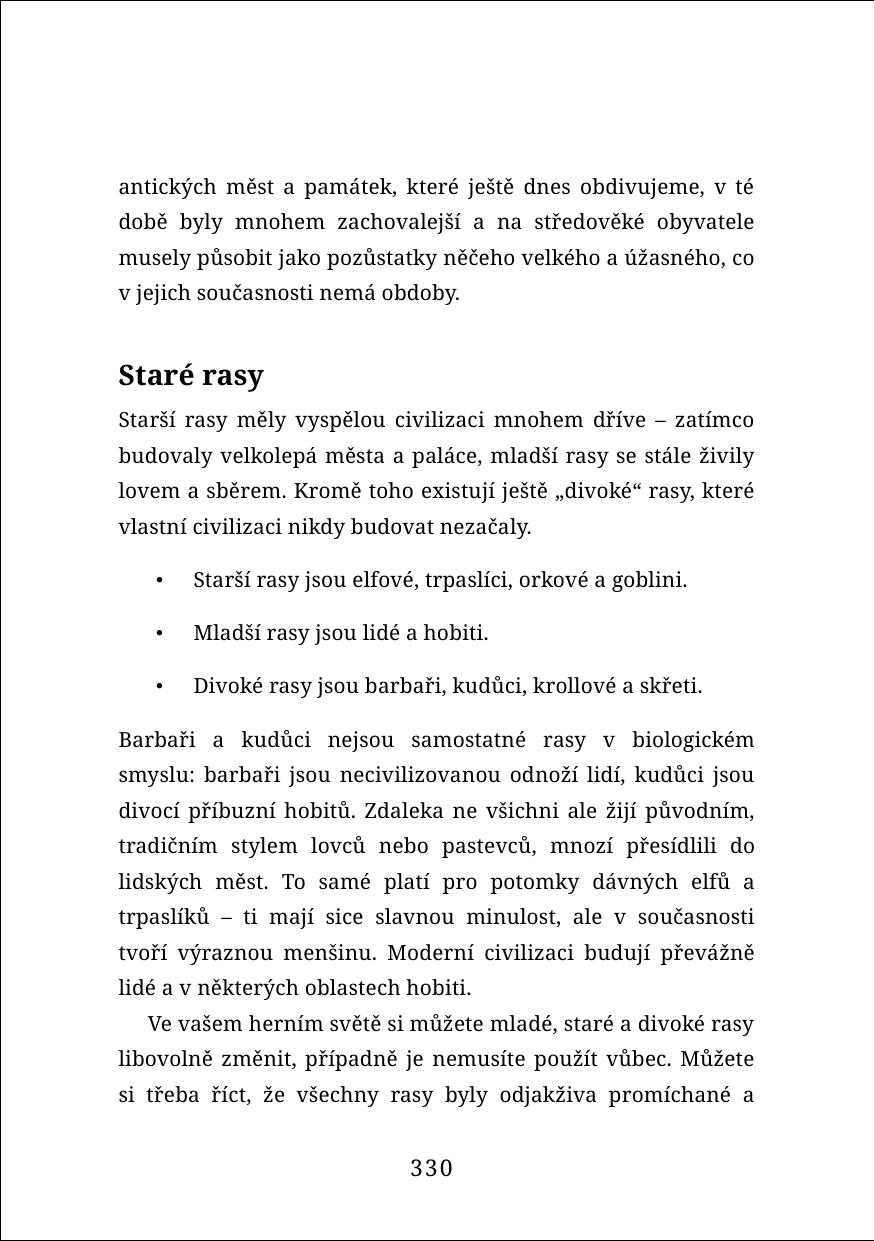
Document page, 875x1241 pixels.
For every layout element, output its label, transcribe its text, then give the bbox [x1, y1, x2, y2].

list Mladší rasy jsou lidé a hobiti. [156, 618, 756, 647]
subtitle Staré rasy [118, 355, 756, 393]
list Starší rasy jsou elfové, trpaslíci, orkové a goblini. [156, 565, 756, 593]
text Starší rasy měly vyspělou civilizaci mnohem dříve – zatímco budovaly velkolepá města a paláce, mladší rasy se stále živily lovem a sběrem. Kromě toho existují ještě „divoké“ rasy, které vlastní civilizaci nikdy budovat nezačaly. [118, 405, 756, 540]
text Barbaři a kudůci nejsou samostatné rasy v biologickém smyslu: barbaři jsou necivilizovanou odnoží lidí, kudůci jsou divocí příbuzní hobitů. Zdaleka ne všichni ale žijí původním, tradičním stylem lovců nebo pastevců, mnozí přesídlili do lidských měst. To samé platí pro potomky dávných elfů a trpaslíků – ti mají sice slavnou minulost, ale v současnosti tvoří výraznou menšinu. Moderní civilizaci budují převážně lidé a v některých oblastech hobiti. Ve vašem herním světě si můžete mladé, staré a divoké rasy libovolně změnit, případně je nemusíte použít vůbec. Můžete si třeba říct, že všechny rasy byly odjakživa promíchané a [118, 725, 756, 1108]
text antických měst a památek, které ještě dnes obdivujeme, v té době byly mnohem zachovalejší a na středověké obyvatele musely působit jako pozůstatky něčeho velkého a úžasného, co v jejich současnosti nemá obdoby. [118, 172, 756, 307]
list Divoké rasy jsou barbaři, kudůci, krollové a skřeti. [156, 672, 756, 700]
